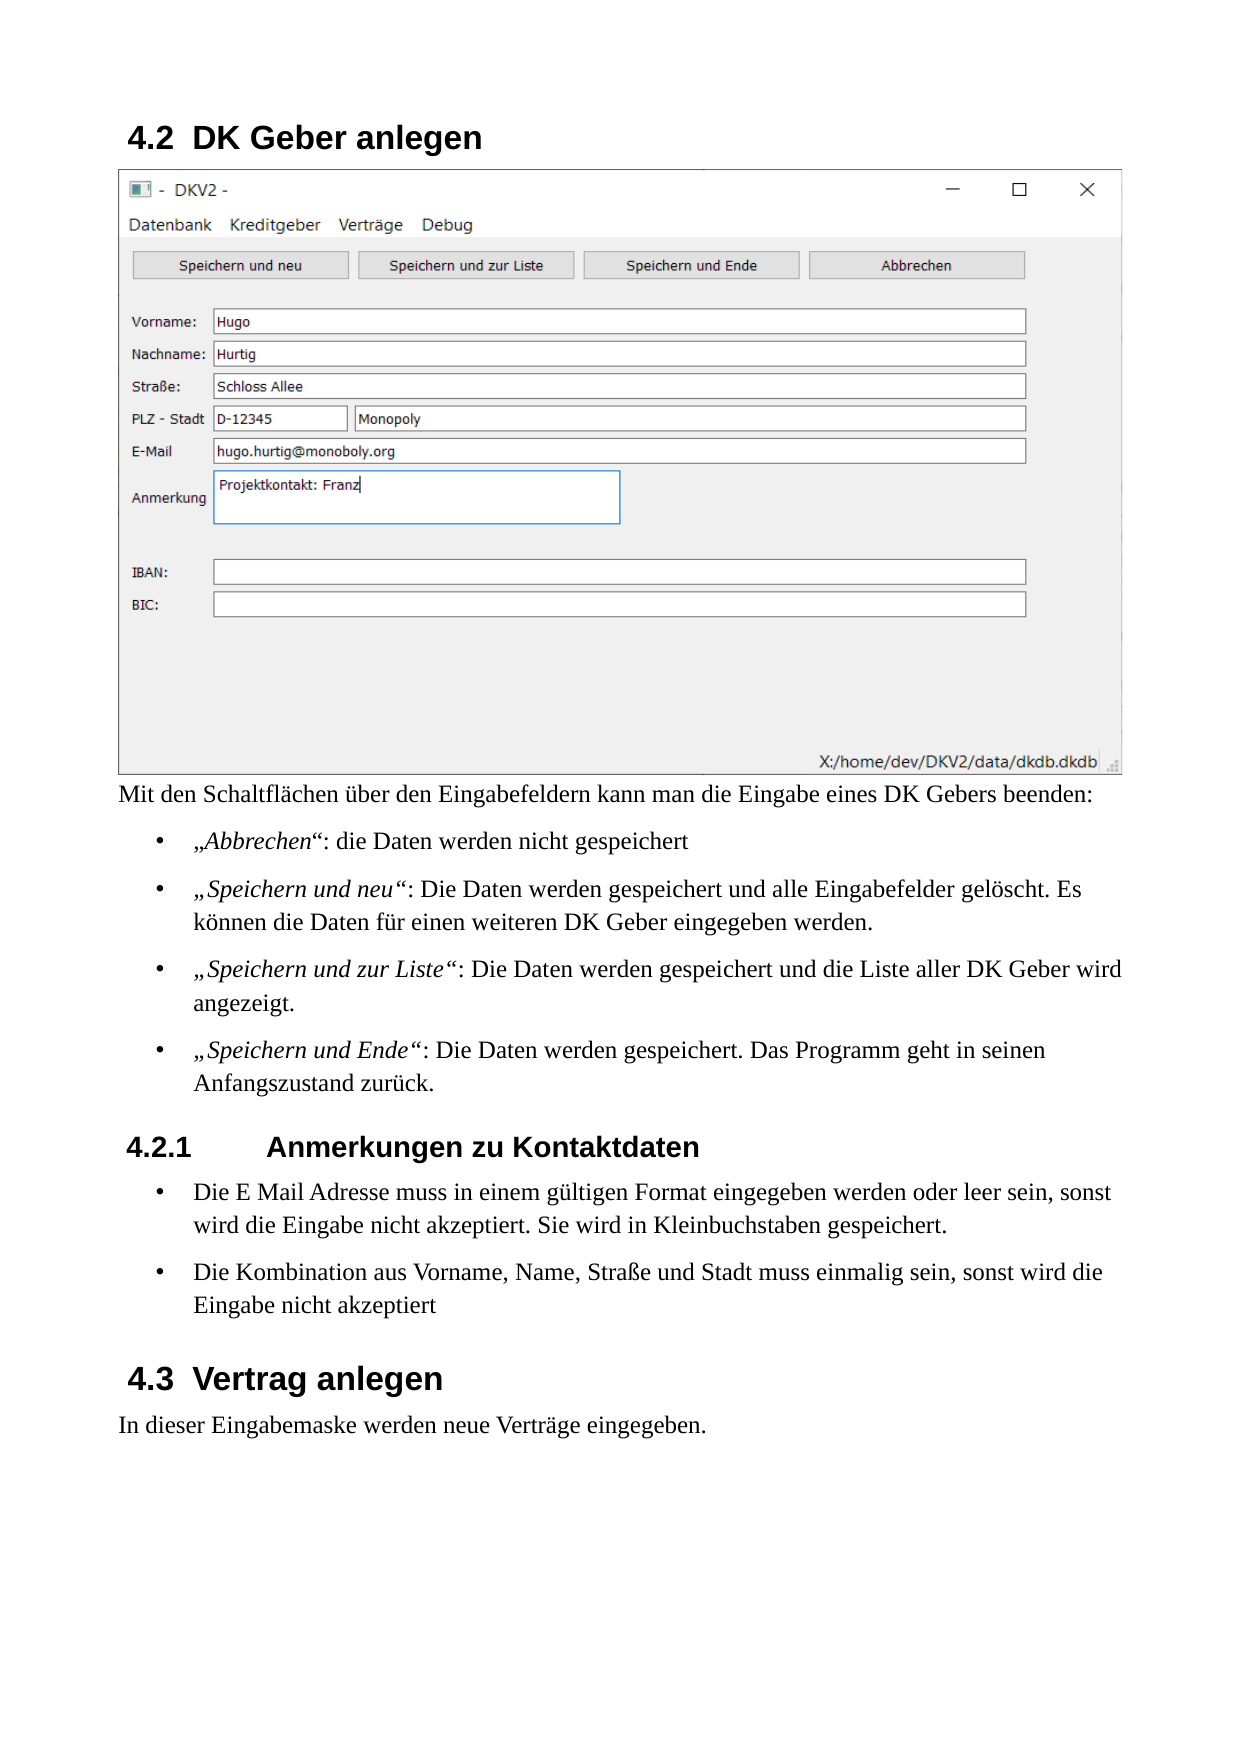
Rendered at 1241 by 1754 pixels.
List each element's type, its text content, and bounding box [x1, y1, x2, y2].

list „Speichern und Ende“: Die Daten werden gespeichert. Das Programm geht in seinen Anfangszustand zurück. [156, 1035, 1122, 1097]
picture [118, 169, 1123, 775]
list „Speichern und neu“: Die Daten werden gespeichert und alle Eingabefelder gelöscht. Es können die Daten für einen weiteren DK Geber eingegeben werden. [156, 874, 1122, 936]
subtitle Anmerkungen zu Kontaktdaten [118, 1130, 1122, 1164]
subtitle DK Geber anlegen [118, 118, 1122, 157]
text In dieser Eingabemaske werden neue Verträge eingegeben. [118, 1410, 1122, 1439]
list „Speichern und zur Liste“: Die Daten werden gespeichert und die Liste aller DK Geber wird angezeigt. [156, 954, 1122, 1016]
list „Abbrechen“: die Daten werden nicht gespeichert [156, 826, 1122, 855]
list Die Kombination aus Vorname, Name, Straße und Stadt muss einmalig sein, sonst wird die Eingabe nicht akzeptiert [156, 1257, 1122, 1319]
subtitle Vertrag anlegen [118, 1359, 1122, 1397]
list Die E Mail Adresse muss in einem gültigen Format eingegeben werden oder leer sein, sonst wird die Eingabe nicht akzeptiert. Sie wird in Kleinbuchstaben gespeichert. [156, 1177, 1122, 1238]
text Mit den Schaltflächen über den Eingabefeldern kann man die Eingabe eines DK Gebers beenden: [118, 775, 1122, 807]
